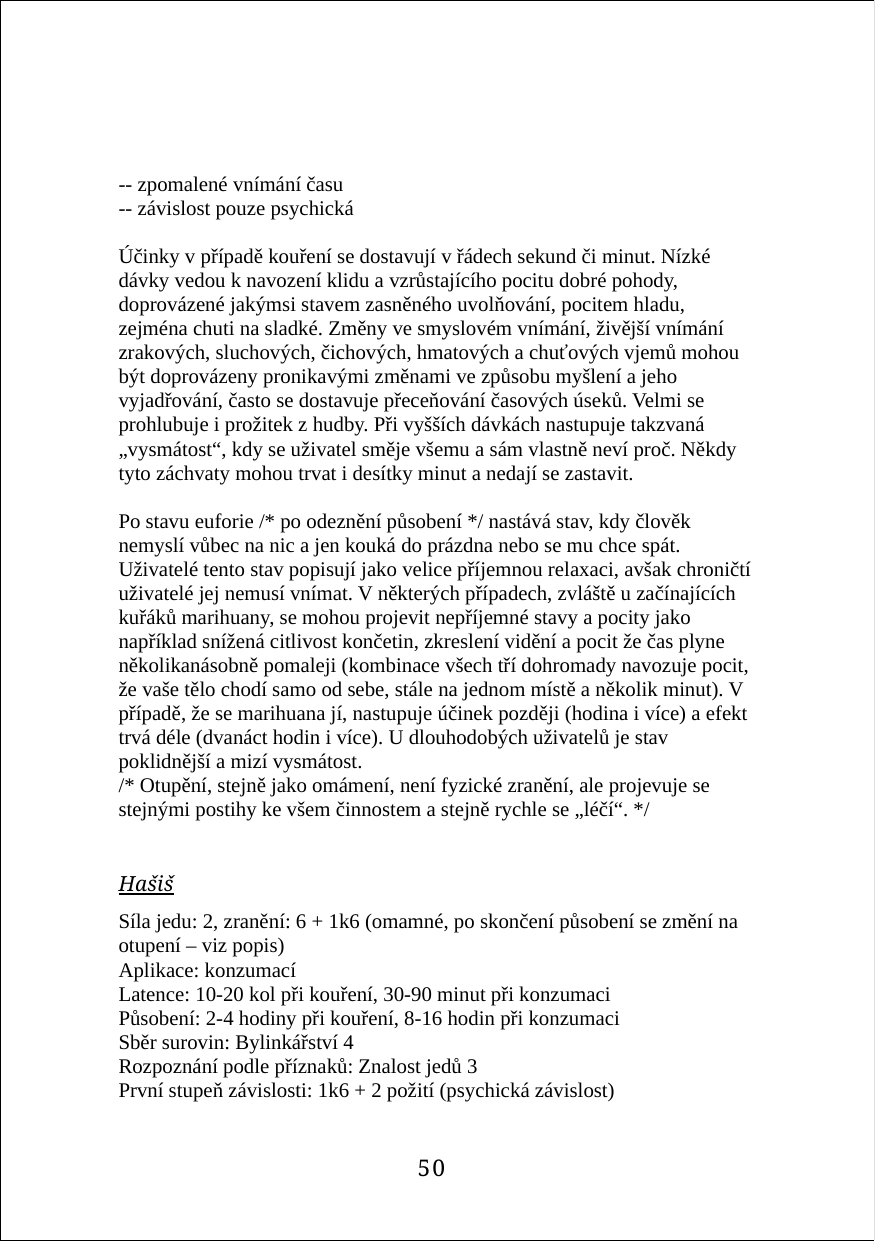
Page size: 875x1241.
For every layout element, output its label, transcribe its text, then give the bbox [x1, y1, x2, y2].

text Sběr surovin: Bylinkářství 4 [118, 1030, 756, 1054]
text Účinky v případě kouření se dostavují v řádech sekund či minut. Nízké dávky vedou k navození klidu a vzrůstajícího pocitu dobré pohody, doprovázené jakýmsi stavem zasněného uvolňování, pocitem hladu, zejména chuti na sladké. Změny ve smyslovém vnímání, živější vnímání zrakových, sluchových, čichových, hmatových a chuťových vjemů mohou být doprovázeny pronikavými změnami ve způsobu myšlení a jeho vyjadřování, často se dostavuje přeceňování časových úseků. Velmi se prohlubuje i prožitek z hudby. Při vyšších dávkách nastupuje takzvaná „vysmátost“, kdy se uživatel směje všemu a sám vlastně neví proč. Někdy tyto záchvaty mohou trvat i desítky minut a nedají se zastavit. [118, 244, 756, 484]
text První stupeň závislosti: 1k6 + 2 požití (psychická závislost) [118, 1078, 756, 1102]
subtitle Hašiš [118, 869, 756, 898]
text Síla jedu: 2, zranění: 6 + 1k6 (omamné, po skončení působení se změní na otupení – viz popis) [118, 909, 756, 957]
text -- závislost pouze psychická [118, 196, 756, 220]
text Působení: 2-4 hodiny při kouření, 8-16 hodin při konzumaci [118, 1006, 756, 1030]
text /* Otupění, stejně jako omámení, není fyzické zranění, ale projevuje se stejnými postihy ke všem činnostem a stejně rychle se „léčí“. */ [118, 773, 756, 821]
text -- zpomalené vnímání času [118, 172, 756, 196]
text Aplikace: konzumací [118, 957, 756, 982]
text Latence: 10-20 kol při kouření, 30-90 minut při konzumaci [118, 982, 756, 1006]
text Rozpoznání podle příznaků: Znalost jedů 3 [118, 1054, 756, 1078]
text Po stavu euforie /* po odeznění působení */ nastává stav, kdy člověk nemyslí vůbec na nic a jen kouká do prázdna nebo se mu chce spát. Uživatelé tento stav popisují jako velice příjemnou relaxaci, avšak chroničtí uživatelé jej nemusí vnímat. V některých případech, zvláště u začínajících kuřáků marihuany, se mohou projevit nepříjemné stavy a pocity jako například snížená citlivost končetin, zkreslení vidění a pocit že čas plyne několikanásobně pomaleji (kombinace všech tří dohromady navozuje pocit, že vaše tělo chodí samo od sebe, stále na jednom místě a několik minut). V případě, že se marihuana jí, nastupuje účinek později (hodina i více) a efekt trvá déle (dvanáct hodin i více). U dlouhodobých uživatelů je stav poklidnější a mizí vysmátost. [118, 509, 756, 773]
